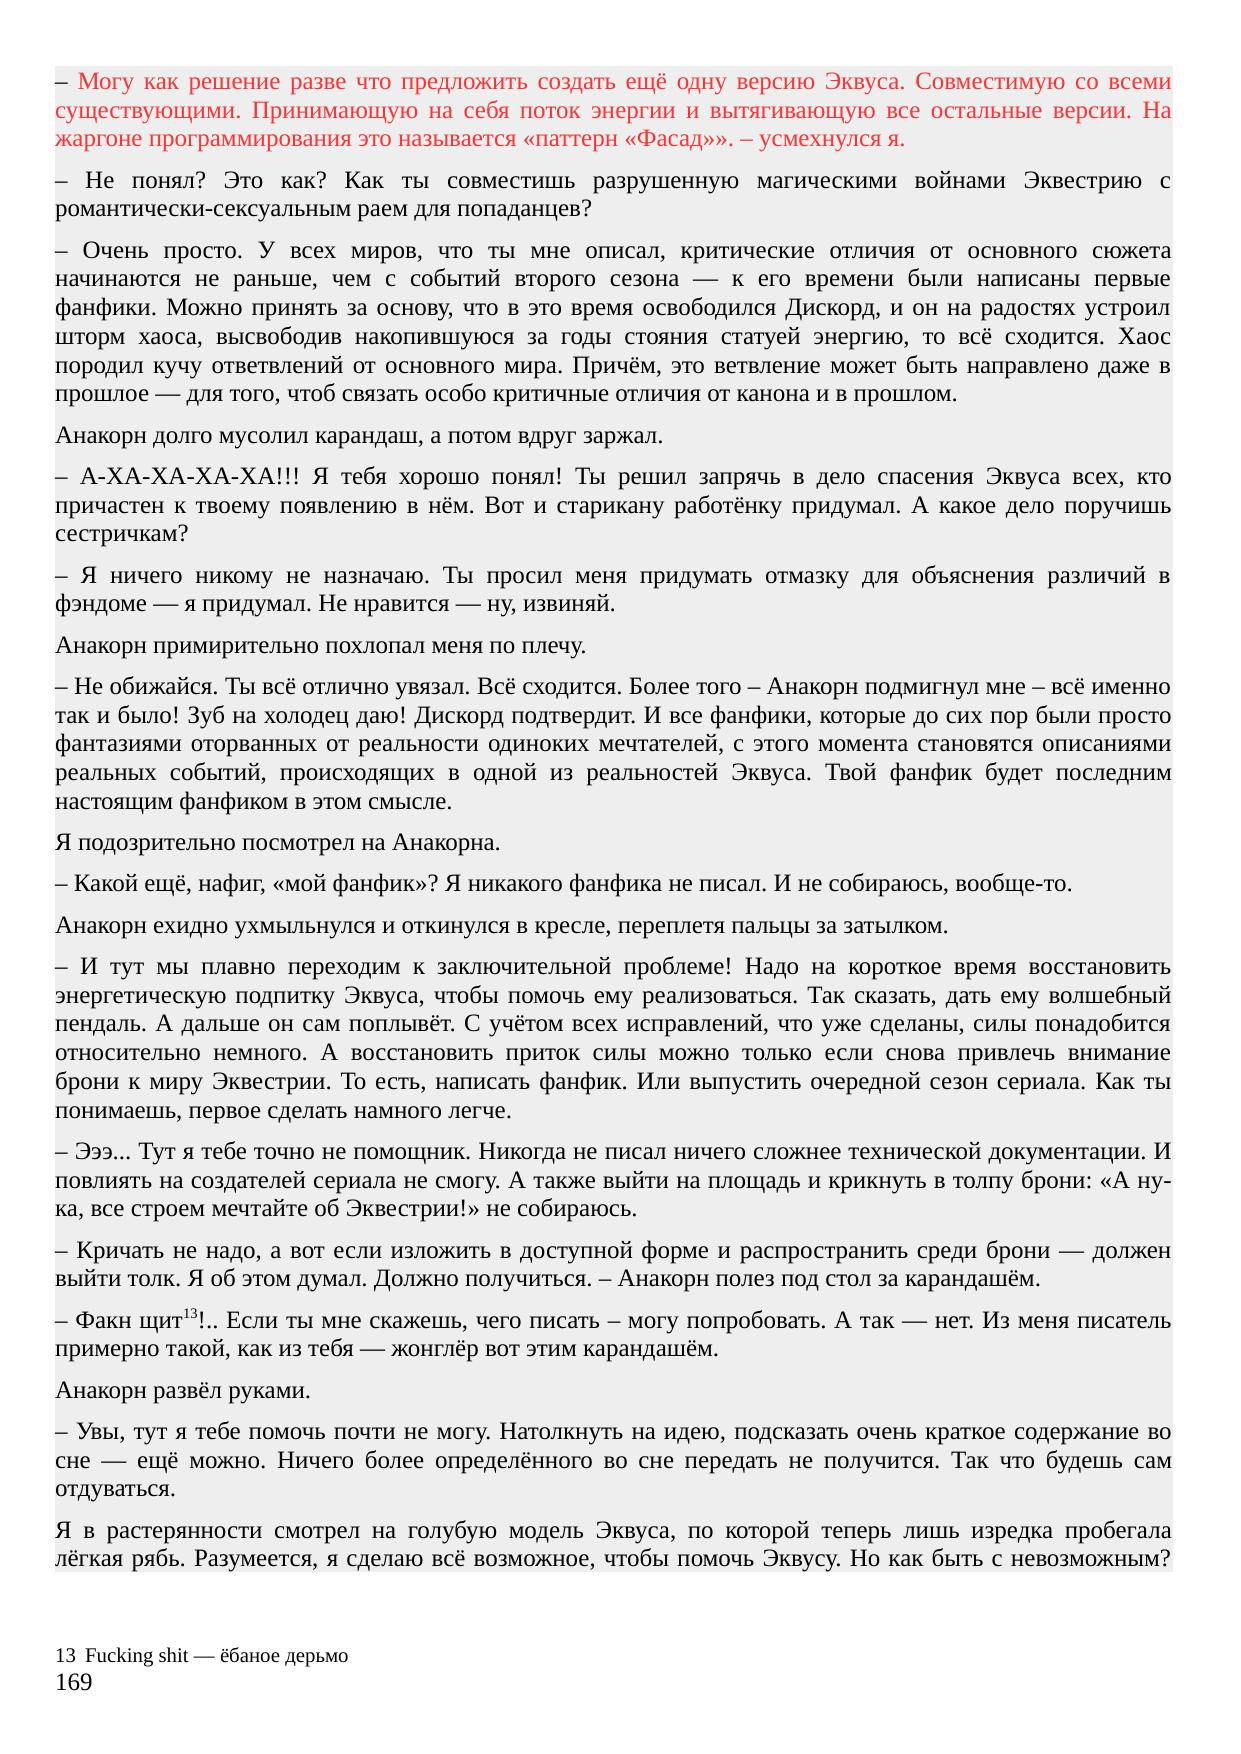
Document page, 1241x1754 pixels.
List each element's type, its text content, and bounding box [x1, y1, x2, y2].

text – Факн щит!.. Если ты мне скажешь, чего писать – могу попробовать. А так — нет. Из меня писатель примерно такой, как из тебя — жонглёр вот этим карандашём. [55, 1305, 1173, 1362]
text – Очень просто. У всех миров, что ты мне описал, критические отличия от основного сюжета начинаются не раньше, чем с событий второго сезона — к его времени были написаны первые фанфики. Можно принять за основу, что в это время освободился Дискорд, и он на радостях устроил шторм хаоса, высвободив накопившуюся за годы стояния статуей энергию, то всё сходится. Хаос породил кучу ответвлений от основного мира. Причём, это ветвление может быть направлено даже в прошлое — для того, чтоб связать особо критичные отличия от канона и в прошлом. [55, 235, 1173, 407]
text – Не обижайся. Ты всё отлично увязал. Всё сходится. Более того – Анакорн подмигнул мне – всё именно так и было! Зуб на холодец даю! Дискорд подтвердит. И все фанфики, которые до сих пор были просто фантазиями оторванных от реальности одиноких мечтателей, с этого момента становятся описаниями реальных событий, происходящих в одной из реальностей Эквуса. Твой фанфик будет последним настоящим фанфиком в этом смысле. [55, 671, 1173, 815]
text – А-ХА-ХА-ХА-ХА!!! Я тебя хорошо понял! Ты решил запрячь в дело спасения Эквуса всех, кто причастен к твоему появлению в нём. Вот и старикану работёнку придумал. А какое дело поручишь сестричкам? [55, 461, 1173, 547]
text Анакорн долго мусолил карандаш, а потом вдруг заржал. [55, 420, 1173, 448]
text Fucking shit — ёбаное дерьмо [55, 1642, 1173, 1667]
text Анакорн ехидно ухмыльнулся и откинулся в кресле, переплетя пальцы за затылком. [55, 910, 1173, 938]
text – Не понял? Это как? Как ты совместишь разрушенную магическими войнами Эквестрию с романтически-сексуальным раем для попаданцев? [55, 165, 1173, 222]
text Я в растерянности смотрел на голубую модель Эквуса, по которой теперь лишь изредка пробегала лёгкая рябь. Разумеется, я сделаю всё возможное, чтобы помочь Эквусу. Но как быть с невозможным? [55, 1515, 1173, 1572]
text Я подозрительно посмотрел на Анакорна. [55, 827, 1173, 856]
text – И тут мы плавно переходим к заключительной проблеме! Надо на короткое время восстановить энергетическую подпитку Эквуса, чтобы помочь ему реализоваться. Так сказать, дать ему волшебный пендаль. А дальше он сам поплывёт. С учётом всех исправлений, что уже сделаны, силы понадобится относительно немного. А восстановить приток силы можно только если снова привлечь внимание брони к миру Эквестрии. То есть, написать фанфик. Или выпустить очередной сезон сериала. Как ты понимаешь, первое сделать намного легче. [55, 951, 1173, 1123]
text – Эээ... Тут я тебе точно не помощник. Никогда не писал ничего сложнее технической документации. И повлиять на создателей сериала не смогу. А также выйти на площадь и крикнуть в толпу брони: «А ну-ка, все строем мечтайте об Эквестрии!» не собираюсь. [55, 1136, 1173, 1222]
text – Могу как решение разве что предложить создать ещё одну версию Эквуса. Совместимую со всеми существующими. Принимающую на себя поток энергии и вытягивающую все остальные версии. На жаргоне программирования это называется «паттерн «Фасад»». – усмехнулся я. [55, 66, 1173, 152]
text Анакорн развёл руками. [55, 1375, 1173, 1403]
text – Увы, тут я тебе помочь почти не могу. Натолкнуть на идею, подсказать очень краткое содержание во сне — ещё можно. Ничего более определённого во сне передать не получится. Так что будешь сам отдуваться. [55, 1416, 1173, 1502]
text – Кричать не надо, а вот если изложить в доступной форме и распространить среди брони — должен выйти толк. Я об этом думал. Должно получиться. – Анакорн полез под стол за карандашём. [55, 1235, 1173, 1292]
text Анакорн примирительно похлопал меня по плечу. [55, 630, 1173, 658]
text – Я ничего никому не назначаю. Ты просил меня придумать отмазку для объяснения различий в фэндоме — я придумал. Не нравится — ну, извиняй. [55, 560, 1173, 617]
text – Какой ещё, нафиг, «мой фанфик»? Я никакого фанфика не писал. И не собираюсь, вообще-то. [55, 868, 1173, 897]
